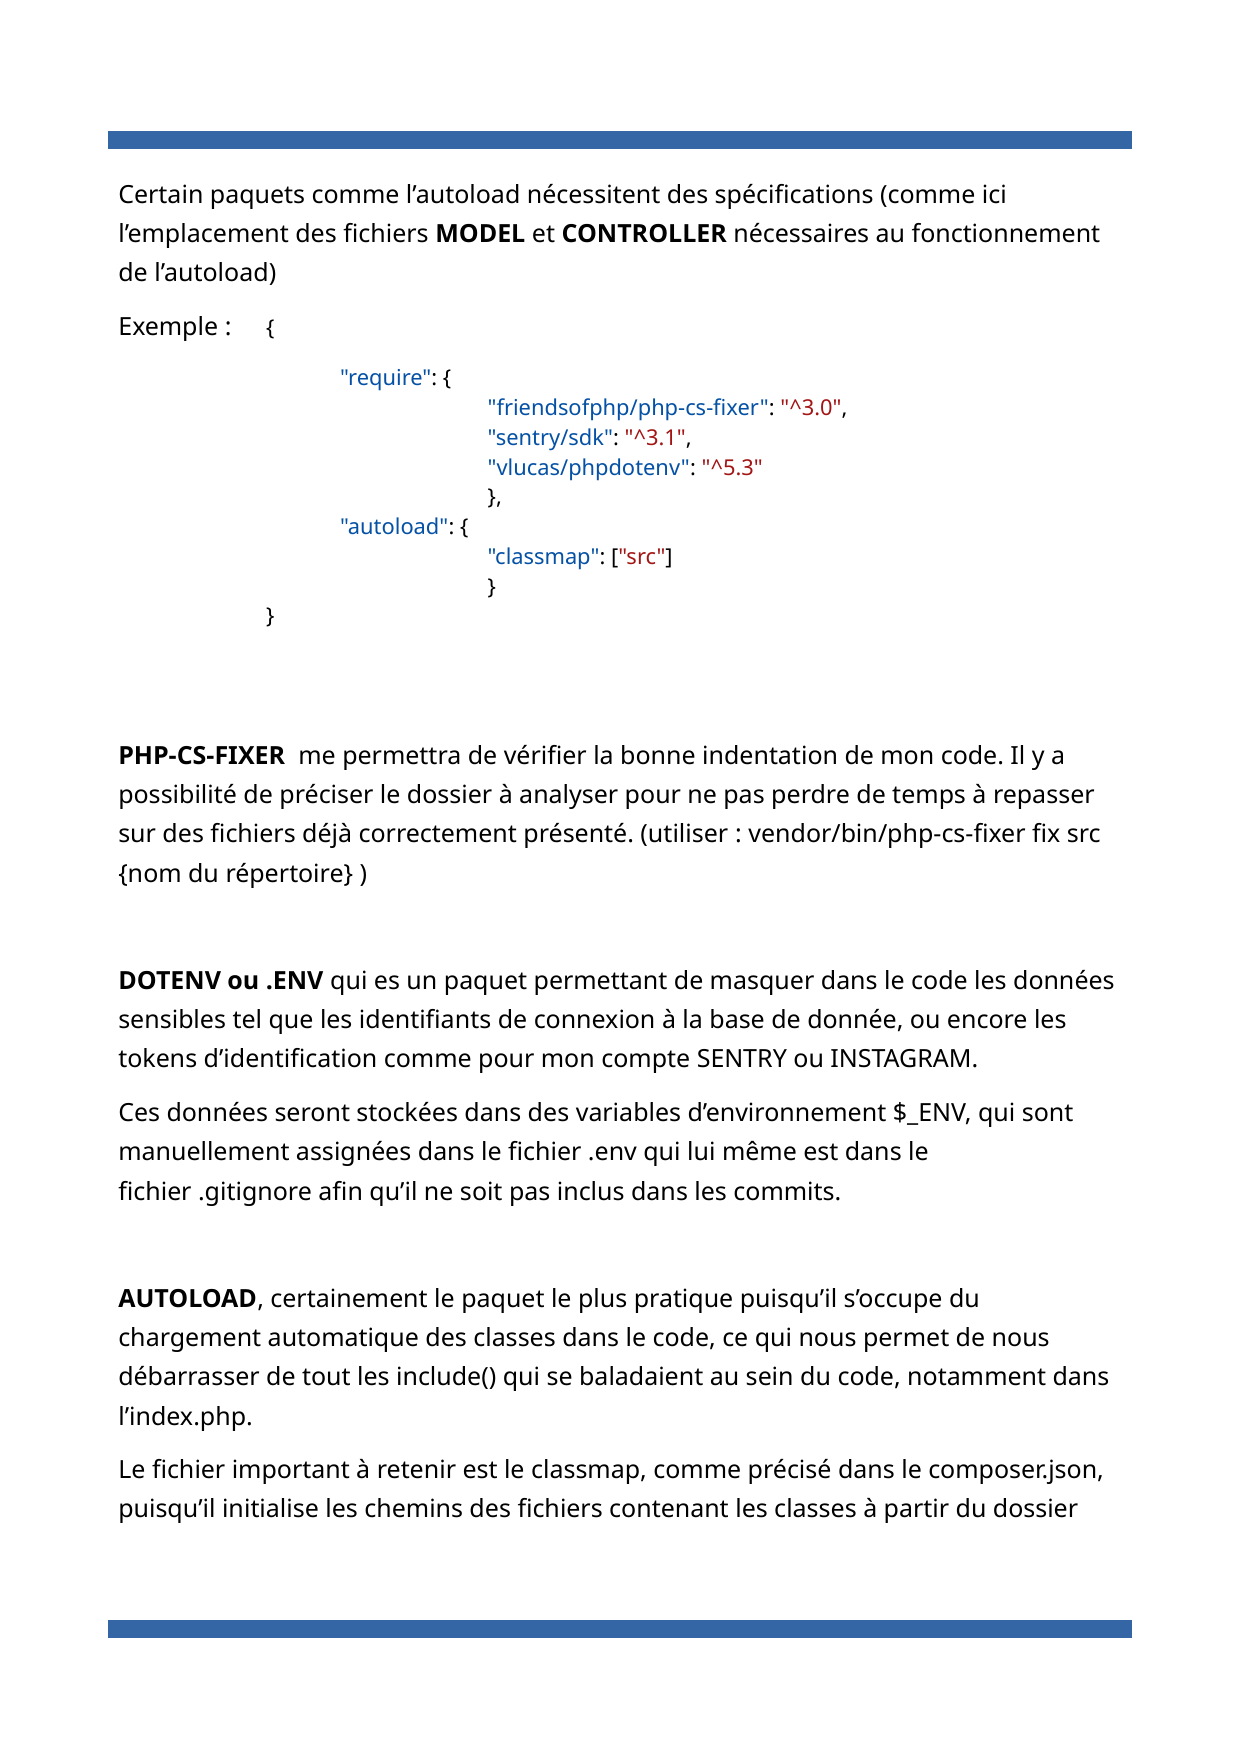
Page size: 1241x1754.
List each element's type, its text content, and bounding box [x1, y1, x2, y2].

text } [118, 601, 1122, 630]
text "require": { [118, 362, 1122, 392]
text "friendsofphp/php-cs-fixer": "^3.0", [118, 392, 1122, 422]
text Exemple : { [118, 308, 1122, 342]
text }, [118, 481, 1122, 511]
text PHP-CS-FIXER me permettra de vérifier la bonne indentation de mon code. Il y a possibilité de préciser le dossier à analyser pour ne pas perdre de temps à repasser sur des fichiers déjà correctement présenté. (utiliser : vendor/bin/php-cs-fixer fix src {nom du répertoire} ) [118, 738, 1122, 889]
text DOTENV ou .ENV qui es un paquet permettant de masquer dans le code les données sensibles tel que les identifiants de connexion à la base de donnée, ou encore les tokens d’identification comme pour mon compte SENTRY ou INSTAGRAM. [118, 963, 1122, 1075]
text "classmap": ["src"] [118, 541, 1122, 571]
text Le fichier important à retenir est le classmap, comme précisé dans le composer.json, puisqu’il initialise les chemins des fichiers contenant les classes à partir du dossier [118, 1452, 1122, 1525]
text Ces données seront stockées dans des variables d’environnement $_ENV, qui sont manuellement assignées dans le fichier .env qui lui même est dans le fichier .gitignore afin qu’il ne soit pas inclus dans les commits. [118, 1095, 1122, 1207]
text "sentry/sdk": "^3.1", [118, 422, 1122, 452]
text Certain paquets comme l’autoload nécessitent des spécifications (comme ici l’emplacement des fichiers MODEL et CONTROLLER nécessaires au fonctionnement de l’autoload) [118, 176, 1122, 289]
text "vlucas/phpdotenv": "^5.3" [118, 452, 1122, 481]
text AUTOLOAD, certainement le paquet le plus pratique puisqu’il s’occupe du chargement automatique des classes dans le code, ce qui nous permet de nous débarrasser de tout les include() qui se baladaient au sein du code, notamment dans l’index.php. [118, 1281, 1122, 1432]
text } [118, 571, 1122, 601]
text "autoload": { [118, 511, 1122, 541]
